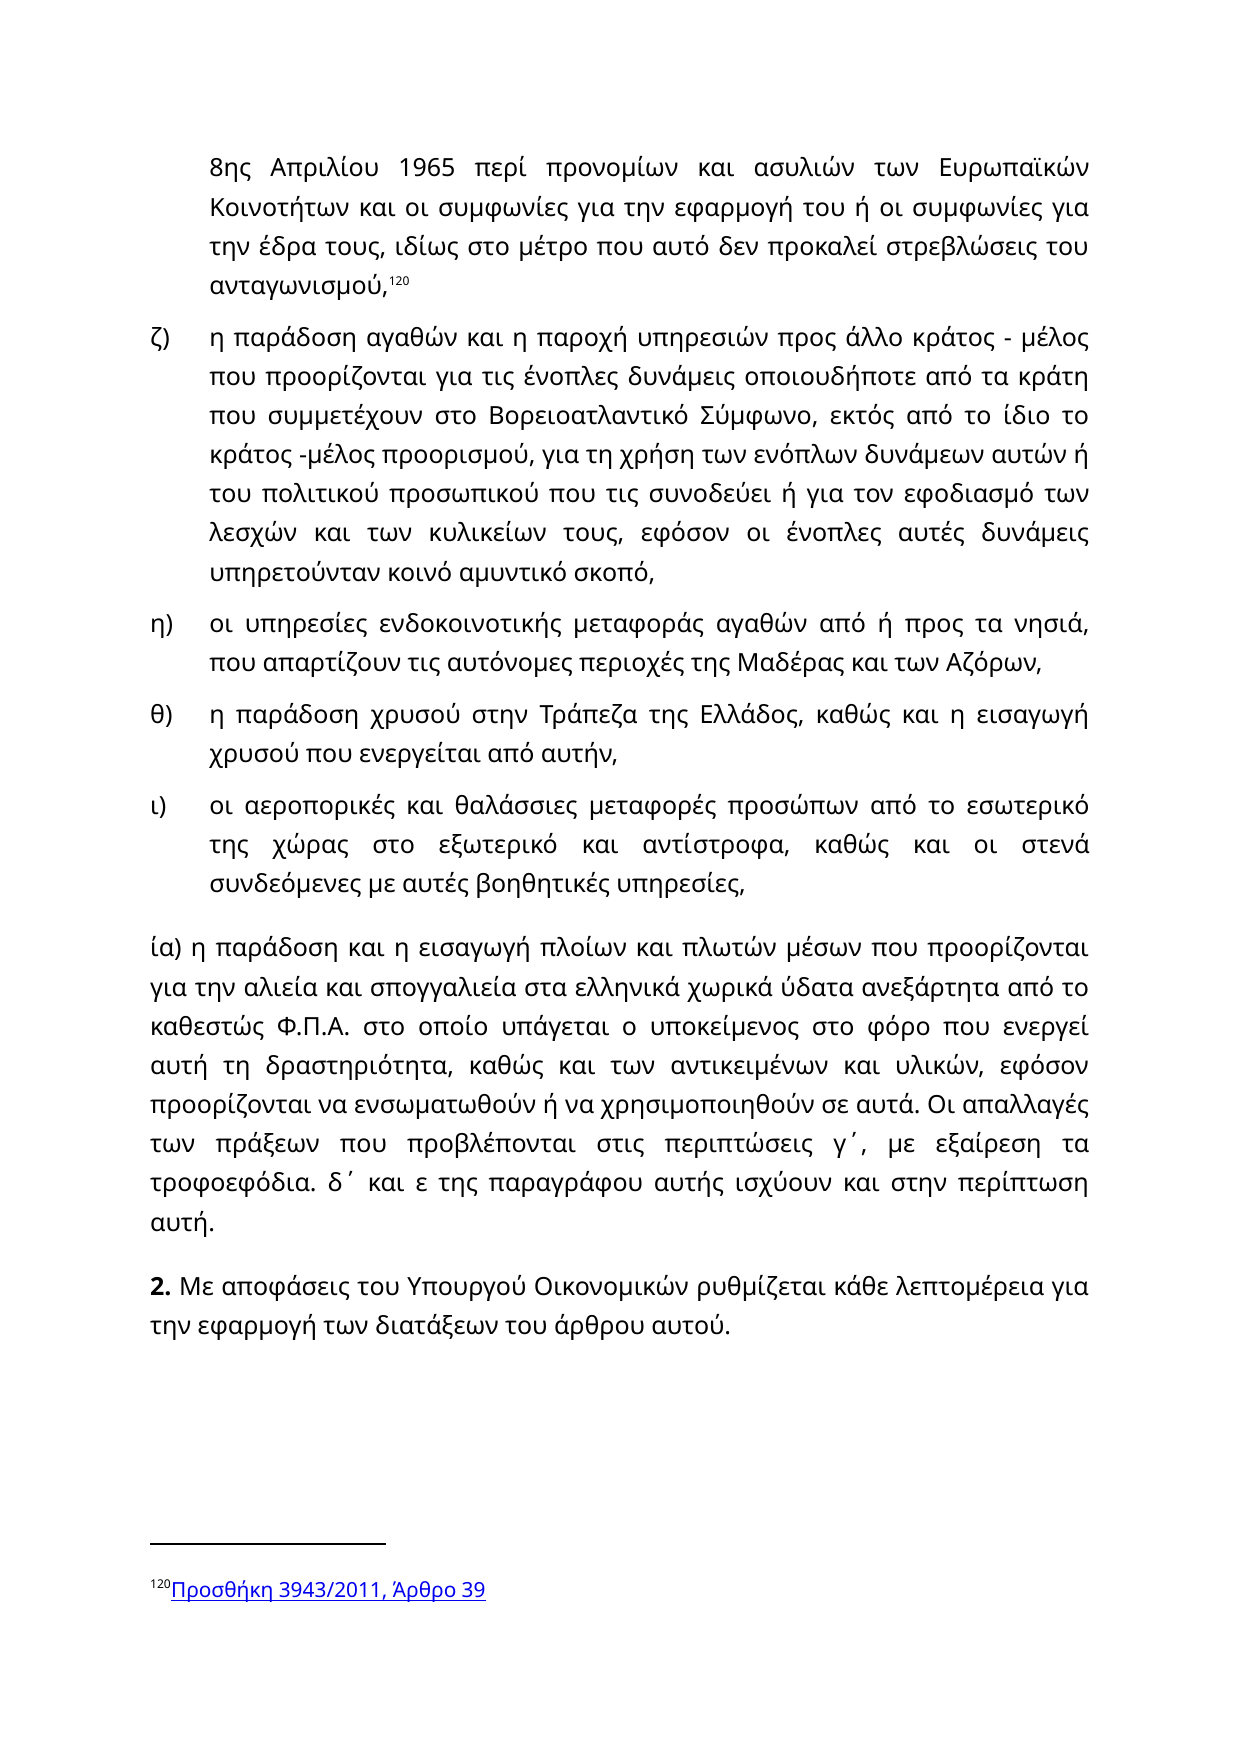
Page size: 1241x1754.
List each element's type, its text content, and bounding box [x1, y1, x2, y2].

list ι) οι αεροπορικές και θαλάσσιες μεταφορές προσώπων από το εσωτερικό της χώρας στο εξωτερικό και αντί­στροφα, καθώς και οι στενά συνδεόμενες με αυτές βοηθητικές υπηρεσίες, [150, 787, 1090, 900]
list η) οι υπηρεσίες ενδοκοινοτικής μεταφοράς αγαθών από ή προς τα νησιά, που απαρτίζουν τις αυτόνομες περιοχές της Μαδέρας και των Αζόρων, [150, 606, 1090, 679]
list θ) η παράδοση χρυσού στην Τράπεζα της Ελλάδος, καθώς και η εισαγωγή χρυσού που ενεργείται από αυτήν, [150, 697, 1090, 770]
text ία) η παράδοση και η εισαγωγή πλοίων και πλωτών μέσων που προορίζονται για την αλιεία και σπογγαλιεία στα ελληνικά χωρικά ύδατα ανεξάρτητα από το καθεστώς Φ.Π.Α. στο οποίο υπάγεται ο υποκείμενος στο φόρο που ενεργεί αυτή τη δραστηριότητα, καθώς και των αντικειμένων και υλικών, εφόσον προορίζονται να ενσωματωθούν ή να χρησιμοποιηθούν σε αυτά. Οι απαλλαγές των πράξεων που προβλέπονται στις περιπτώσεις γ΄, με εξαίρεση τα τροφοεφόδια. δ΄ και ε της παραγράφου αυτής ισχύουν και στην περίπτωση αυτή. [150, 930, 1090, 1238]
list ζ) η παράδοση αγαθών και η παροχή υπηρεσιών προς άλλο κράτος - μέλος που προορίζονται για τις ένοπλες δυνάμεις οποιουδήποτε από τα κράτη που συμμετέχουν στο Βορειοατλαντικό Σύμφωνο, εκτός από το ίδιο το κράτος -μέλος προορισμού, για τη χρήση των ενόπλων δυνάμεων αυτών ή του πολιτικού προσωπικού που τις συνοδεύει ή για τον εφοδιασμό των λεσχών και των κυλικείων τους, εφόσον οι ένοπλες αυτές δυνάμεις υπηρετούνταν κοινό αμυντικό σκοπό, [150, 319, 1090, 588]
text Προσθήκη 3943/2011, Άρθρο 39 [150, 1576, 1090, 1604]
text 2. Με αποφάσεις του Υπουργού Οικονομικών ρυθμίζεται κάθε λεπτομέρεια για την εφαρμογή των διατάξεων του άρθρου αυτού. [150, 1268, 1090, 1342]
list 8ης Απριλίου 1965 περί προνομίων και ασυλιών των Ευρωπαϊκών Κοινοτήτων και οι συμφωνίες για την εφαρμογή του ή οι συμφωνίες για την έδρα τους, ιδίως στο μέτρο που αυτό δεν προκαλεί στρεβλώσεις του ανταγωνισμού, [150, 150, 1090, 302]
